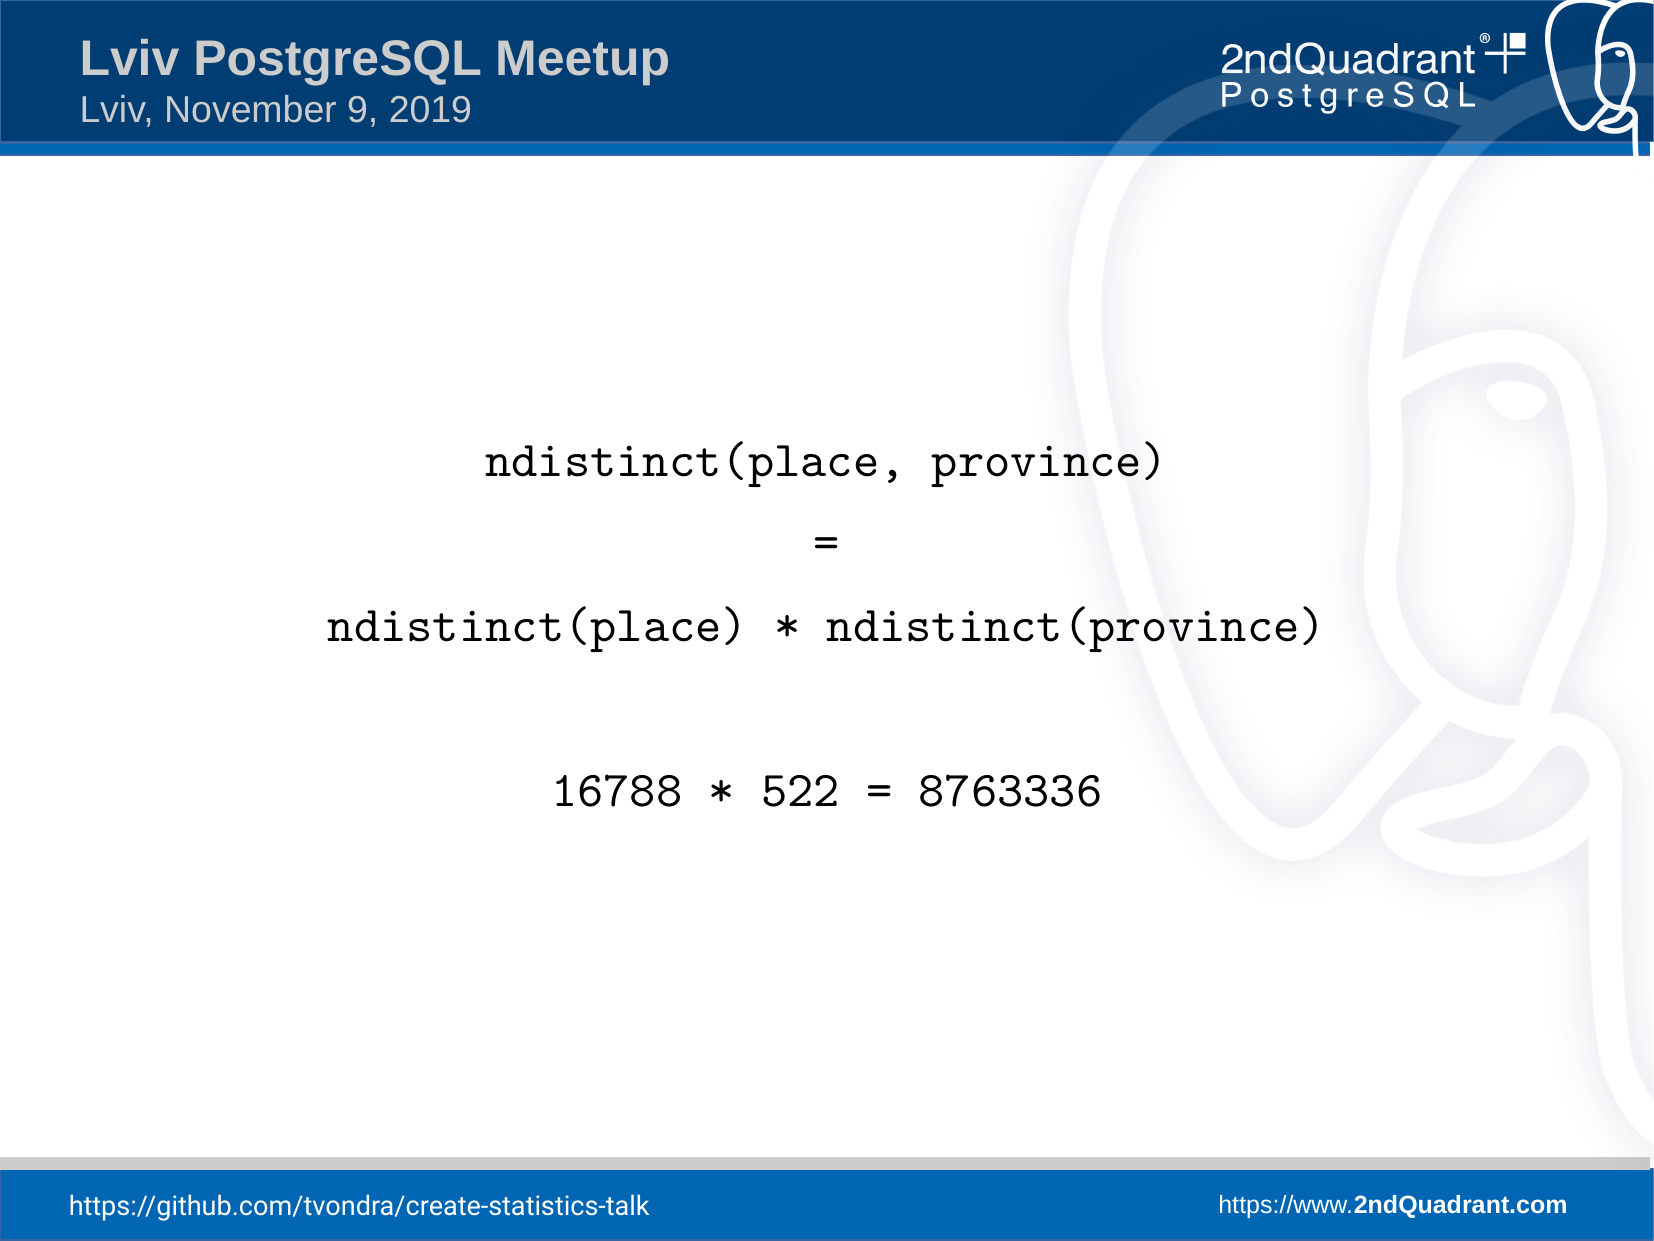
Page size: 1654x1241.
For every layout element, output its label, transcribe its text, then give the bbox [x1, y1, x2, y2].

subtitle ndistinct(place, province) = ndistinct(place) * ndistinct(province) 16788 * 522 = 8763336 [82, 255, 1571, 1128]
picture [632, 0, 1654, 1241]
